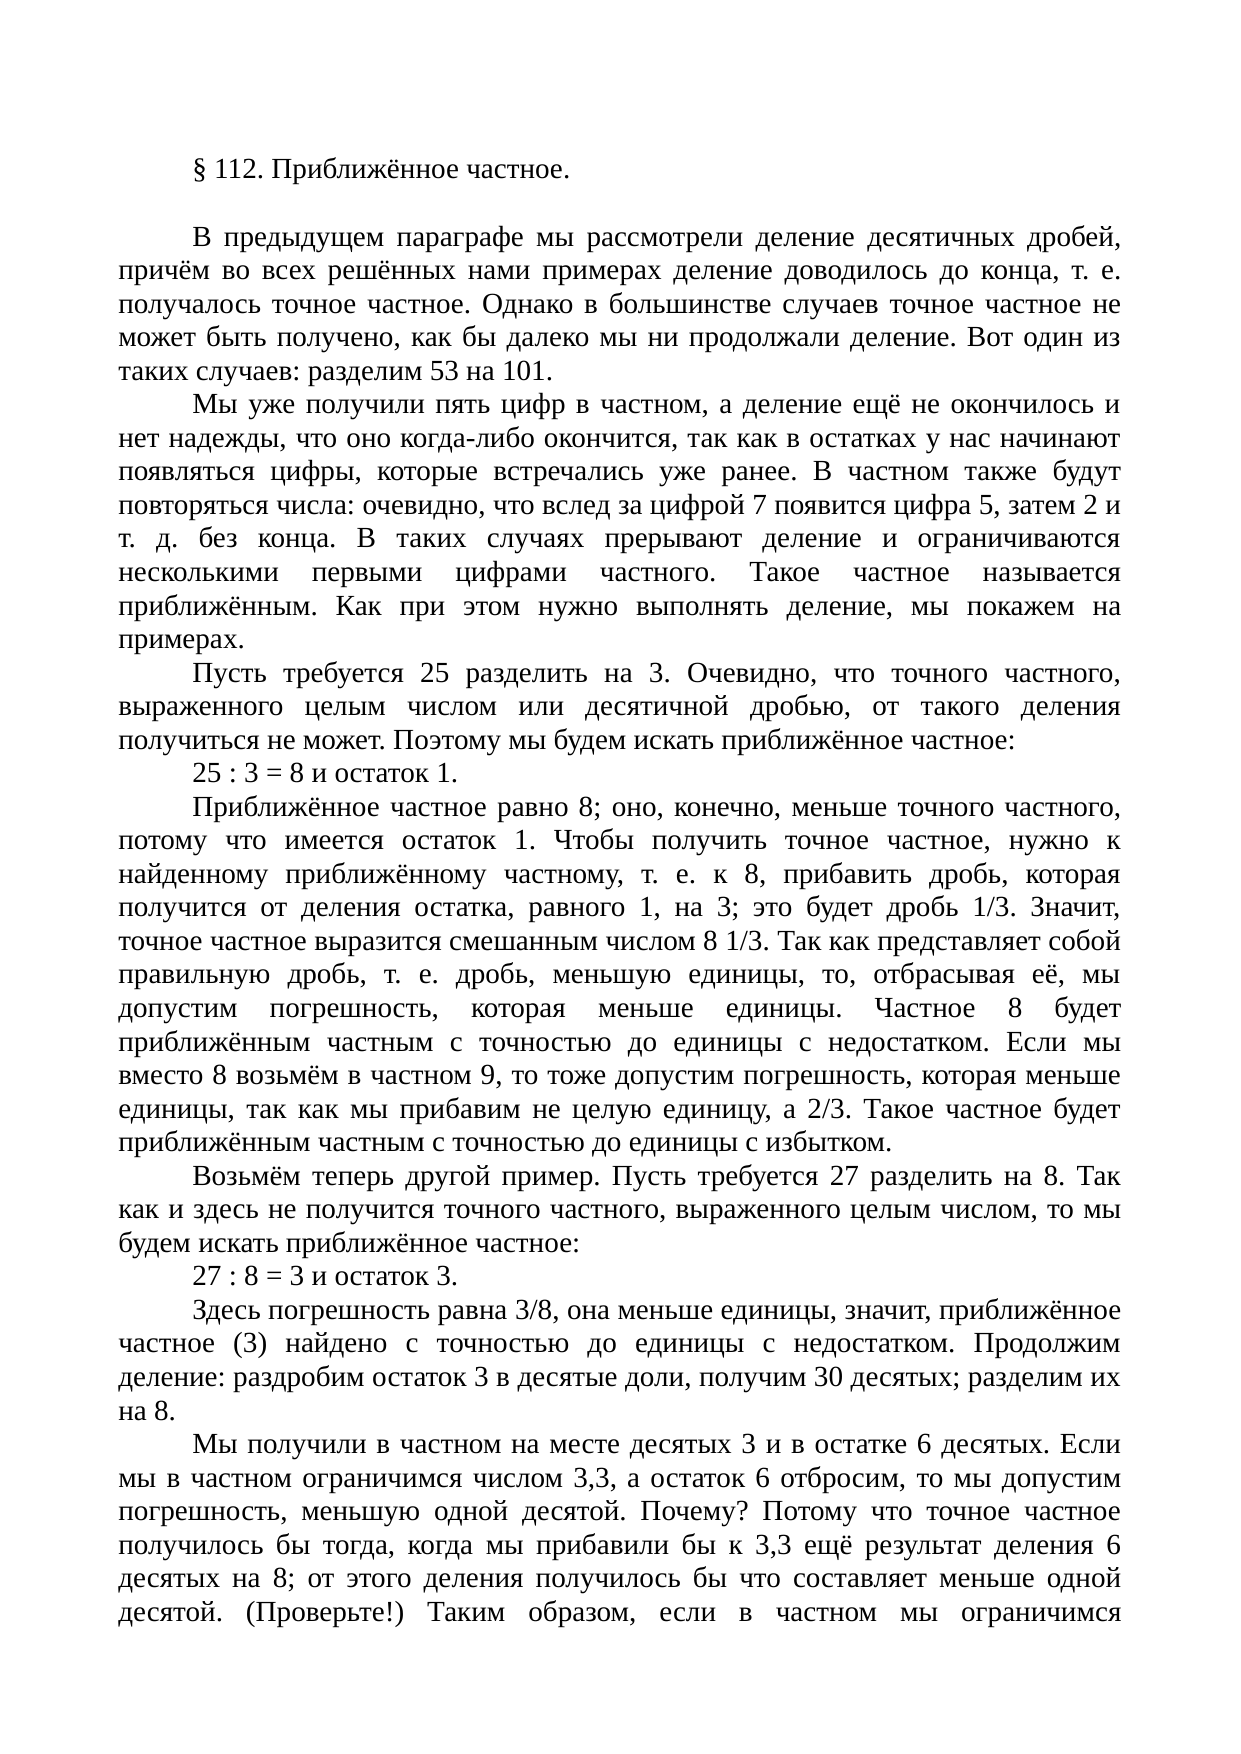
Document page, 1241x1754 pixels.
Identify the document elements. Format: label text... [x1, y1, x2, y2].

text В предыдущем параграфе мы рассмотрели деление десятичных дробей, причём во всех решённых нами примерах деление доводилось до конца, т. е. получалось точное частное. Однако в большинстве случаев точное частное не может быть получено, как бы далеко мы ни продолжали деление. Вот один из таких случаев: разделим 53 на 101. [118, 219, 1122, 386]
text Пусть требуется 25 разделить на 3. Очевидно, что точного частного, выраженного целым числом или десятичной дробью, от такого деления получиться не может. Поэтому мы будем искать приближённое частное: [118, 655, 1122, 755]
text § 112. Приближённое частное. [118, 152, 1122, 185]
text Мы получили в частном на месте десятых 3 и в остатке 6 десятых. Если мы в частном ограничимся числом 3,3, а остаток 6 отбросим, то мы допустим погрешность, меньшую одной десятой. Почему? Потому что точное частное получилось бы тогда, когда мы прибавили бы к 3,3 ещё результат деления 6 десятых на 8; от этого деления получилось бы что составляет меньше одной десятой. (Проверьте!) Таким образом, если в частном мы ограничимся [118, 1426, 1122, 1627]
text 25 : 3 = 8 и остаток 1. [118, 755, 1122, 789]
text Здесь погрешность равна 3/8, она меньше единицы, значит, приближённое частное (3) найдено с точностью до единицы с недостатком. Продолжим деление: раздробим остаток 3 в десятые доли, получим 30 десятых; разделим их на 8. [118, 1292, 1122, 1426]
text Приближённое частное равно 8; оно, конечно, меньше точного частного, потому что имеется остаток 1. Чтобы получить точное частное, нужно к найденному приближённому частному, т. е. к 8, прибавить дробь, которая получится от деления остатка, равного 1, на 3; это будет дробь 1/3. Значит, точное частное выразится смешанным числом 8 1/3. Так как представляет собой правильную дробь, т. е. дробь, меньшую единицы, то, отбрасывая её, мы допустим погрешность, которая меньше единицы. Частное 8 будет приближённым частным с точностью до единицы с недостатком. Если мы вместо 8 возьмём в частном 9, то тоже допустим погрешность, которая меньше единицы, так как мы прибавим не целую единицу, а 2/3. Такое частное будет приближённым частным с точностью до единицы с избытком. [118, 789, 1122, 1158]
text Мы уже получили пять цифр в частном, а деление ещё не окончилось и нет надежды, что оно когда-либо окончится, так как в остатках у нас начинают появляться цифры, которые встречались уже ранее. В частном также будут повторяться числа: очевидно, что вслед за цифрой 7 появится цифра 5, затем 2 и т. д. без конца. В таких случаях прерывают деление и ограничиваются несколькими первыми цифрами частного. Такое частное называется приближённым. Как при этом нужно выполнять деление, мы покажем на примерах. [118, 386, 1122, 655]
text 27 : 8 = 3 и остаток 3. [118, 1258, 1122, 1292]
text Возьмём теперь другой пример. Пусть требуется 27 разделить на 8. Так как и здесь не получится точного частного, выраженного целым числом, то мы будем искать приближённое частное: [118, 1158, 1122, 1258]
